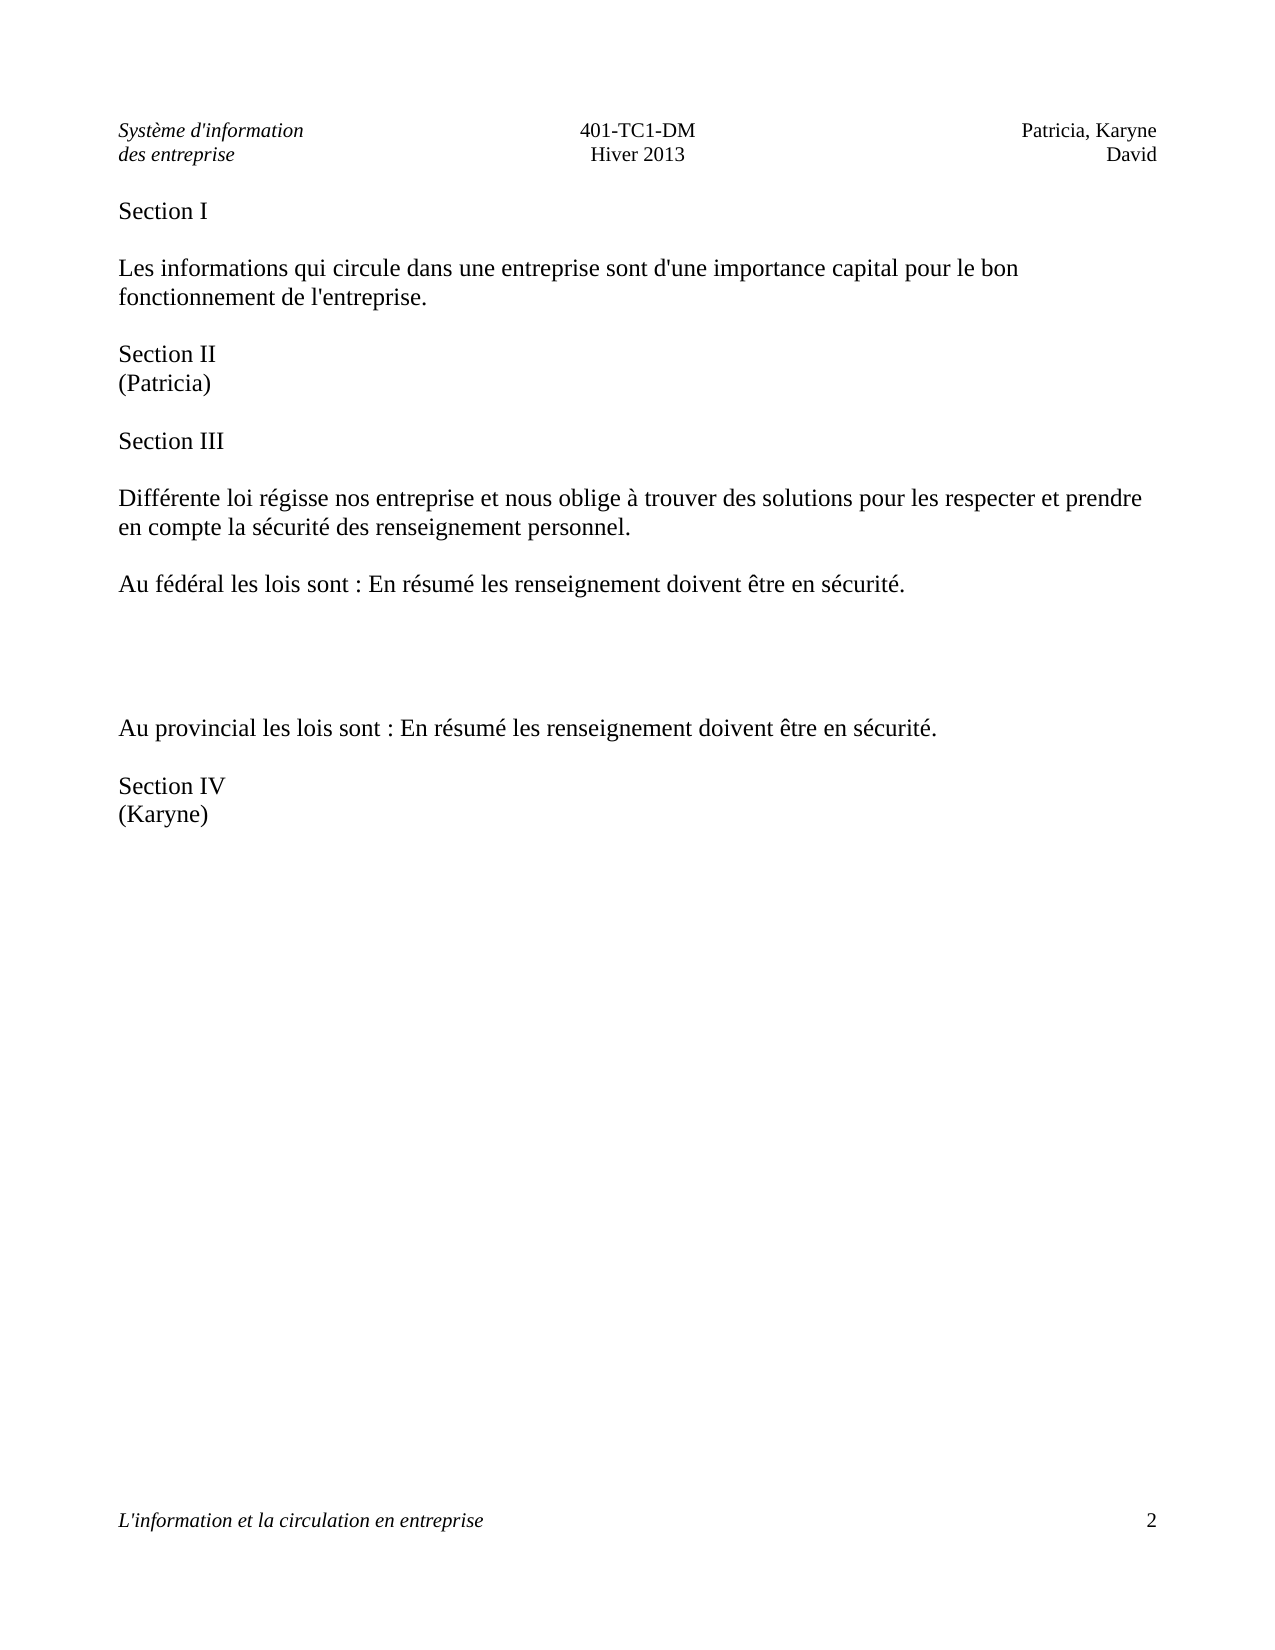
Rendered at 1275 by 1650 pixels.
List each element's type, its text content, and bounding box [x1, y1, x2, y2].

text Les informations qui circule dans une entreprise sont d'une importance capital pour le bon fonctionnement de l'entreprise. [118, 253, 1157, 311]
text Section IV [118, 771, 1157, 799]
text Au fédéral les lois sont : En résumé les renseignement doivent être en sécurité. [118, 569, 1157, 598]
text Section II [118, 339, 1157, 368]
text (Patricia) [118, 368, 1157, 397]
text Section III [118, 426, 1157, 454]
text Au provincial les lois sont : En résumé les renseignement doivent être en sécurité. [118, 713, 1157, 742]
text Section I [118, 196, 1157, 224]
text Différente loi régisse nos entreprise et nous oblige à trouver des solutions pour les respecter et prendre en compte la sécurité des renseignement personnel. [118, 483, 1157, 541]
text (Karyne) [118, 799, 1157, 828]
